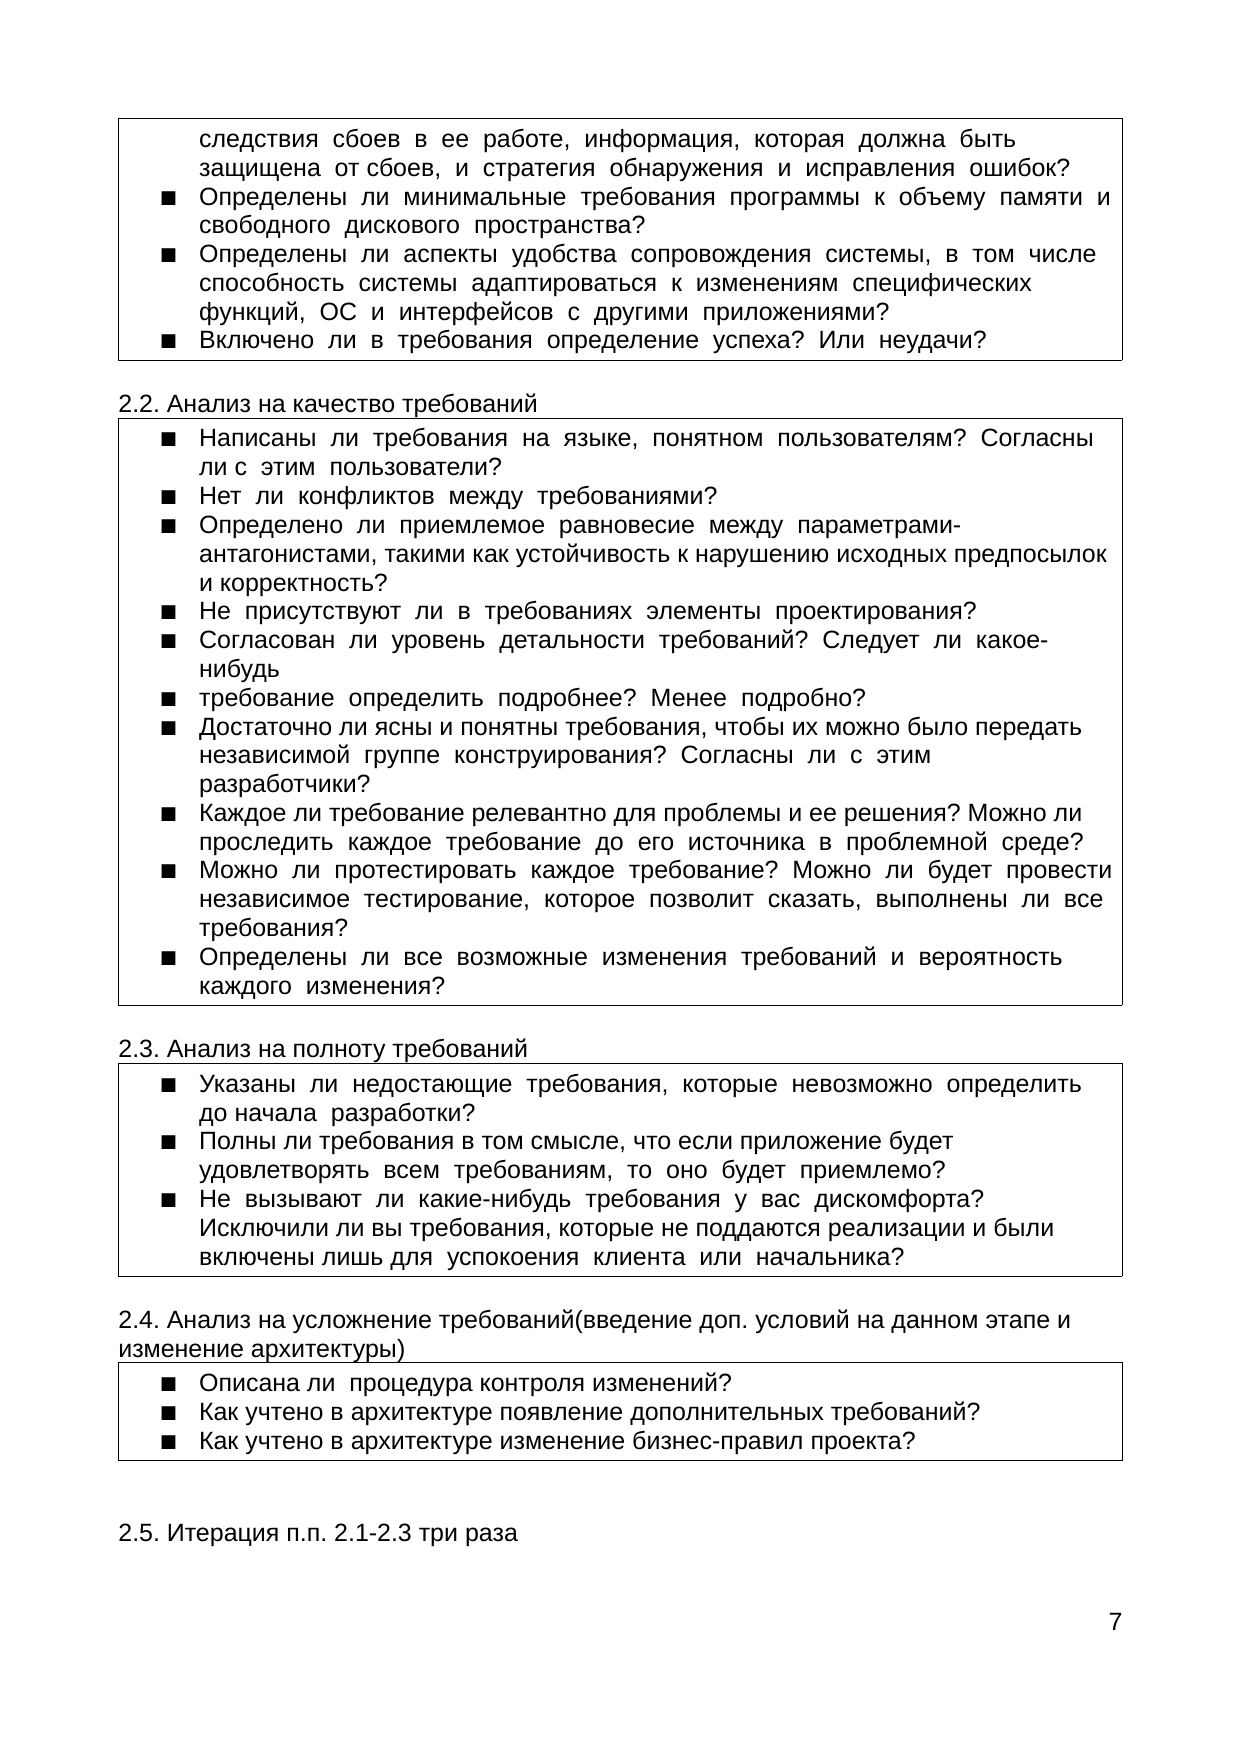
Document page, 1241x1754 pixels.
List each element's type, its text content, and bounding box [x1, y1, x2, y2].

table_header Написаны ли требования на языке, понятном пользователям? Согласны ли с этим пользователи? Нет ли конфликтов между требованиями? Определено ли приемлемое равновесие между параметрами-антагонистами, такими как устойчивость к нарушению исходных предпосылок и корректность? Не присутствуют ли в требованиях элементы проектирования? Согласован ли уровень детальности требований? Следует ли какое-нибудь требование определить подробнее? Менее подробно? Достаточно ли ясны и понятны требования, чтобы их можно было передать независимой группе конструирования? Согласны ли с этим разработчики? Каждое ли требование релевантно для проблемы и ее решения? Можно ли проследить каждое требование до его источника в проблемной среде? Можно ли протестировать каждое требование? Можно ли будет провести независимое тестирование, которое позволит сказать, выполнены ли все требования? Определены ли все возможные изменения требований и вероятность каждого изменения? [119, 419, 1122, 1005]
table_header следствия сбоев в ее работе, информация, которая должна быть защищена от сбоев, и стратегия обнаружения и исправления ошибок? Определены ли минимальные требования программы к объему памяти и свободного дискового пространства? Определены ли аспекты удобства сопровождения системы, в том числе способность системы адаптироваться к изменениям специфических функций, ОС и интерфейсов с другими приложениями? Включено ли в требования определение успеха? Или неудачи? [119, 119, 1122, 360]
text 2.4. Анализ на усложнение требований(введение доп. условий на данном этапе и изменение архитектуры) [118, 1305, 1122, 1362]
text 2.5. Итерация п.п. 2.1-2.3 три раза [118, 1518, 1122, 1547]
text 2.3. Анализ на полноту требований [118, 1034, 1122, 1063]
text 2.2. Анализ на качество требований [118, 389, 1122, 418]
table_header Указаны ли недостающие требования, которые невозможно определить до начала разработки? Полны ли требования в том смысле, что если приложение будет удовлетворять всем требованиям, то оно будет приемлемо? Не вызывают ли какие-нибудь требования у вас дискомфорта? Исключили ли вы требования, которые не поддаются реализации и были включены лишь для успокоения клиента или начальника? [119, 1064, 1122, 1276]
table_header Описана ли процедура контроля изменений? Как учтено в архитектуре появление дополнительных требований? Как учтено в архитектуре изменение бизнес-правил проекта? [119, 1363, 1122, 1460]
